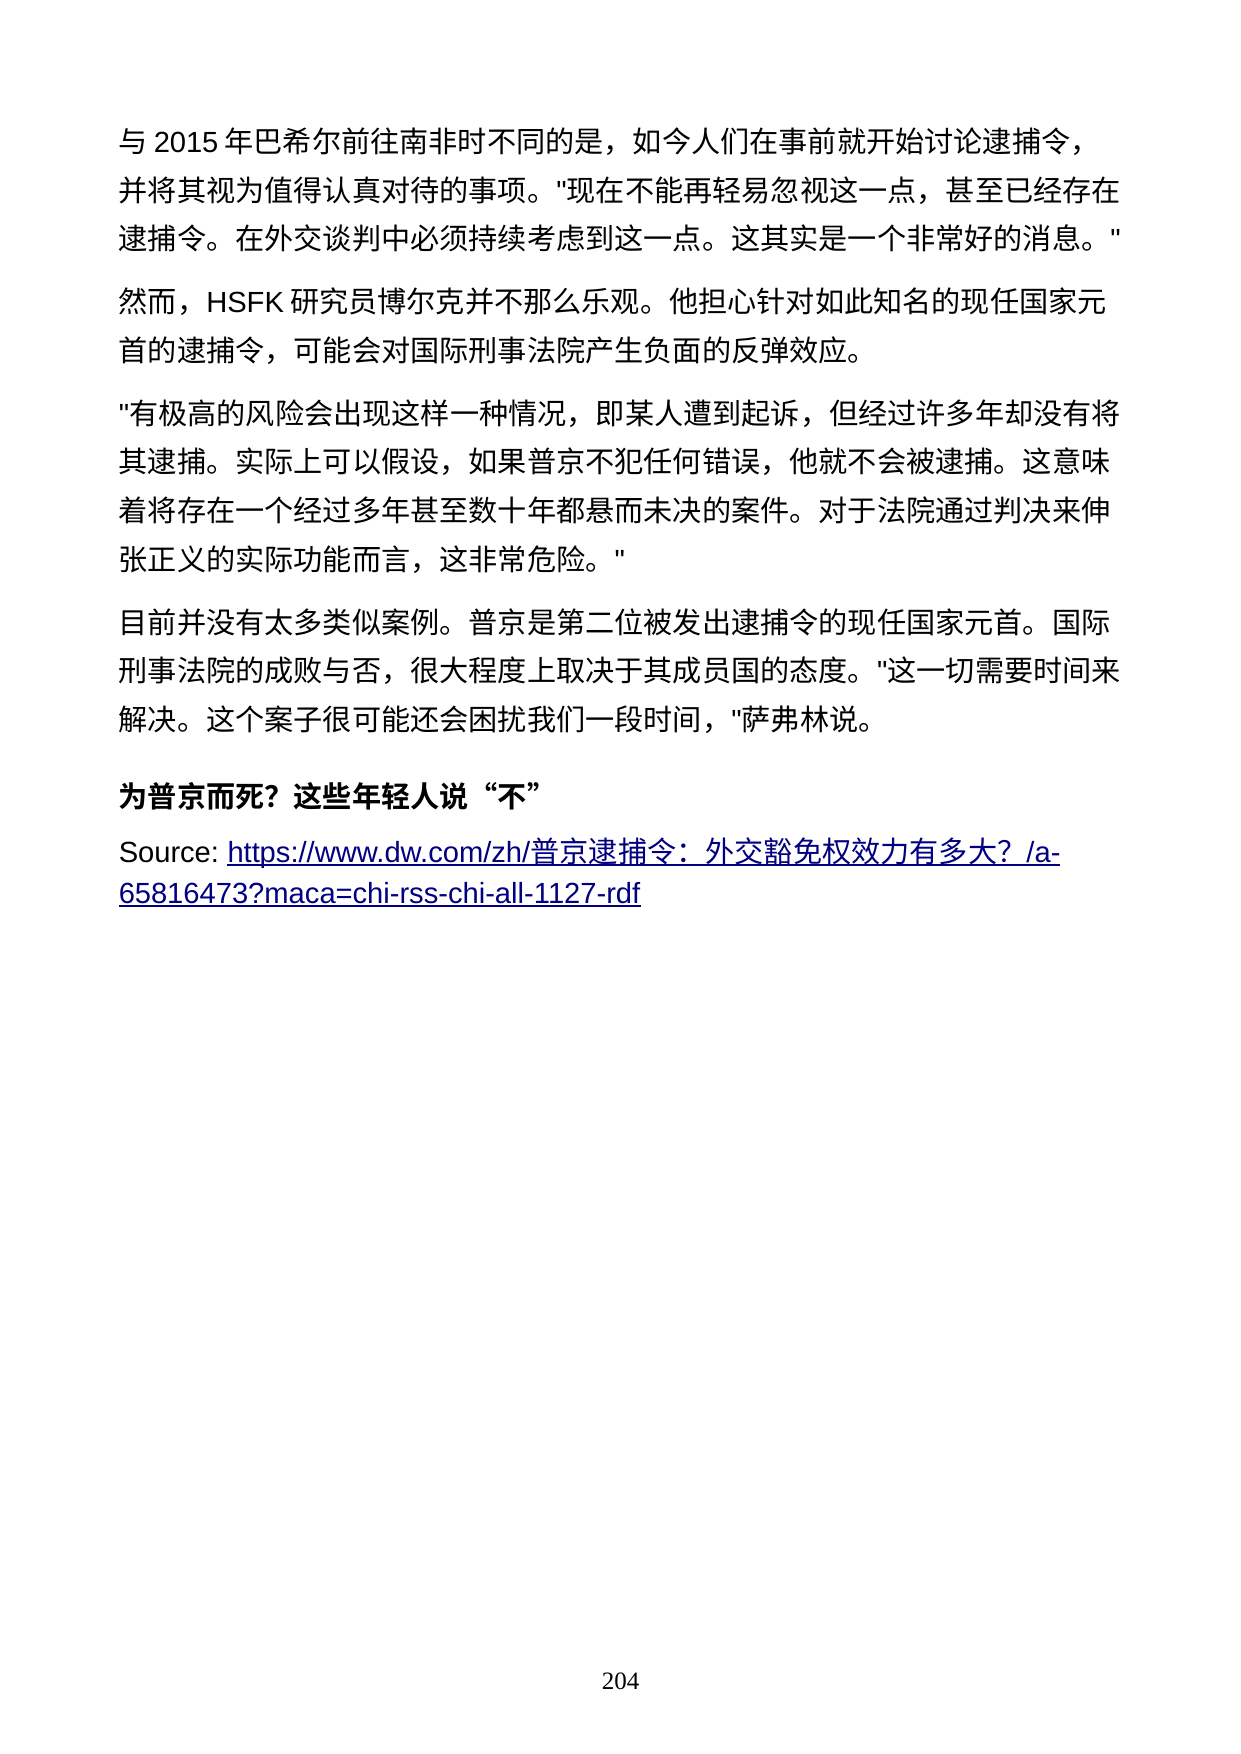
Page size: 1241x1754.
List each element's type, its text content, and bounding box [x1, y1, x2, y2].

subtitle 为普京而死？这些年轻人说“不” [118, 774, 1122, 816]
text 与2015年巴希尔前往南非时不同的是，如今人们在事前就开始讨论逮捕令，并将其视为值得认真对待的事项。"现在不能再轻易忽视这一点，甚至已经存在逮捕令。在外交谈判中必须持续考虑到这一点。这其实是一个非常好的消息。" [118, 118, 1122, 258]
text Source: https://www.dw.com/zh/普京逮捕令：外交豁免权效力有多大？/a-65816473?maca=chi-rss-chi-all-1127-rdf [118, 829, 1122, 909]
text "有极高的风险会出现这样一种情况，即某人遭到起诉，但经过许多年却没有将其逮捕。实际上可以假设，如果普京不犯任何错误，他就不会被逮捕。这意味着将存在一个经过多年甚至数十年都悬而未决的案件。对于法院通过判决来伸张正义的实际功能而言，这非常危险。" [118, 390, 1122, 578]
text 目前并没有太多类似案例。普京是第二位被发出逮捕令的现任国家元首。国际刑事法院的成败与否，很大程度上取决于其成员国的态度。"这一切需要时间来解决。这个案子很可能还会困扰我们一段时间，"萨弗林说。 [118, 599, 1122, 738]
text 然而，HSFK研究员博尔克并不那么乐观。他担心针对如此知名的现任国家元首的逮捕令，可能会对国际刑事法院产生负面的反弹效应。 [118, 279, 1122, 369]
